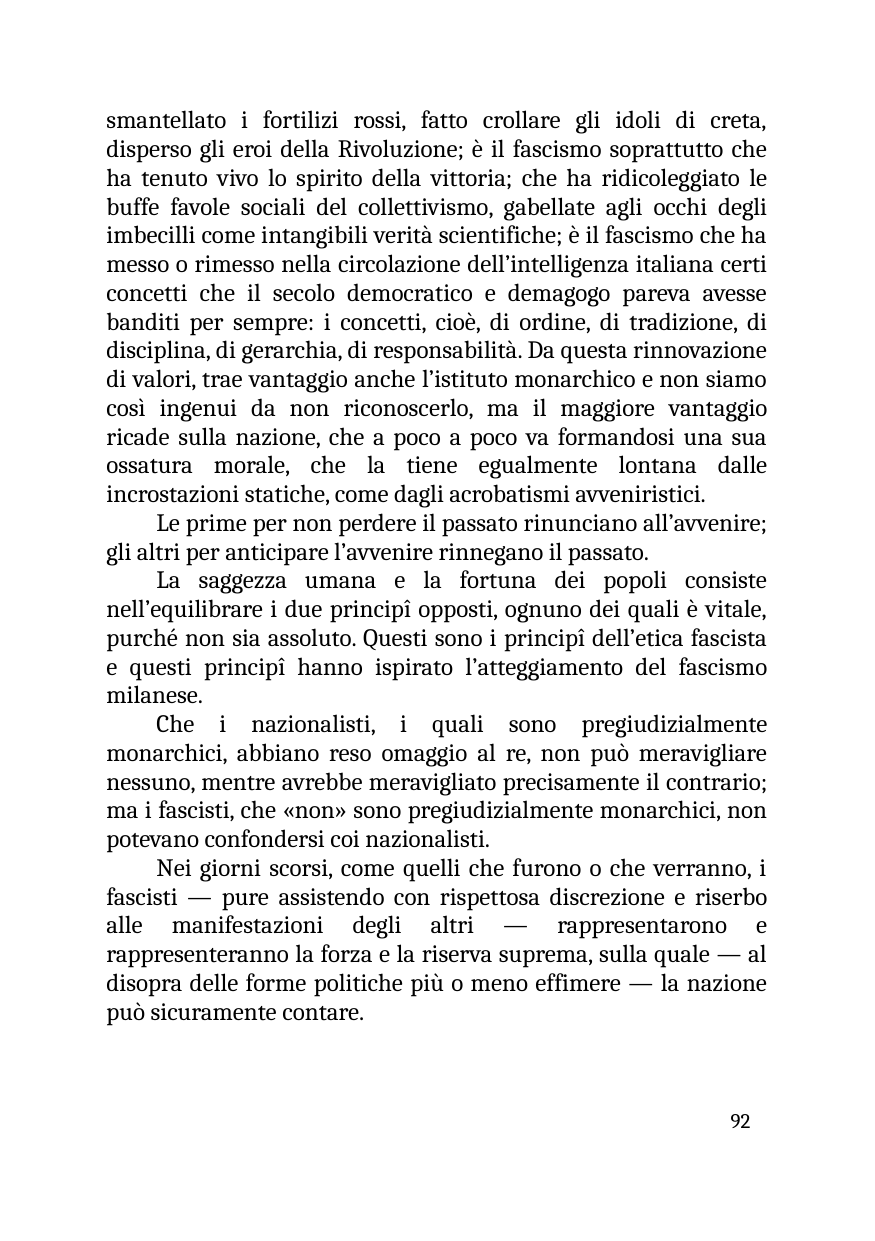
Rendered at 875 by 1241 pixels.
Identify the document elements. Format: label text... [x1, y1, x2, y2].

text Le prime per non perdere il passato rinunciano all’avvenire; gli altri per anticipare l’avvenire rinnegano il passato. [106, 509, 768, 566]
text La saggezza umana e la fortuna dei popoli consiste nell’equilibrare i due principî opposti, ognuno dei quali è vitale, purché non sia assoluto. Questi sono i principî dell’etica fascista e questi principî hanno ispirato l’atteggiamento del fascismo milanese. [106, 566, 768, 710]
text Che i nazionalisti, i quali sono pregiudizialmente monarchici, abbiano reso omaggio al re, non può meravigliare nessuno, mentre avrebbe meravigliato precisamente il contrario; ma i fascisti, che «non» sono pregiudizialmente monarchici, non potevano confondersi coi nazionalisti. [106, 710, 768, 854]
text Nei giorni scorsi, come quelli che furono o che verranno, i fascisti — pure assistendo con rispettosa discrezione e riserbo alle manifestazioni degli altri — rappresentarono e rappresenteranno la forza e la riserva suprema, sulla quale — al disopra delle forme politiche più o meno effimere — la nazione può sicuramente contare. [106, 854, 768, 1026]
text smantellato i fortilizi rossi, fatto crollare gli idoli di creta, disperso gli eroi della Rivoluzione; è il fascismo soprattutto che ha tenuto vivo lo spirito della vittoria; che ha ridicoleggiato le buffe favole sociali del collettivismo, gabellate agli occhi degli imbecilli come intangibili verità scientifiche; è il fascismo che ha messo o rimesso nella circolazione dell’intelligenza italiana certi concetti che il secolo democratico e demagogo pareva avesse banditi per sempre: i concetti, cioè, di ordine, di tradizione, di disciplina, di gerarchia, di responsabilità. Da questa rinnovazione di valori, trae vantaggio anche l’istituto monarchico e non siamo così ingenui da non riconoscerlo, ma il maggiore vantaggio ricade sulla nazione, che a poco a poco va formandosi una sua ossatura morale, che la tiene egualmente lontana dalle incrostazioni statiche, come dagli acrobatismi avveniristici. [106, 106, 768, 509]
